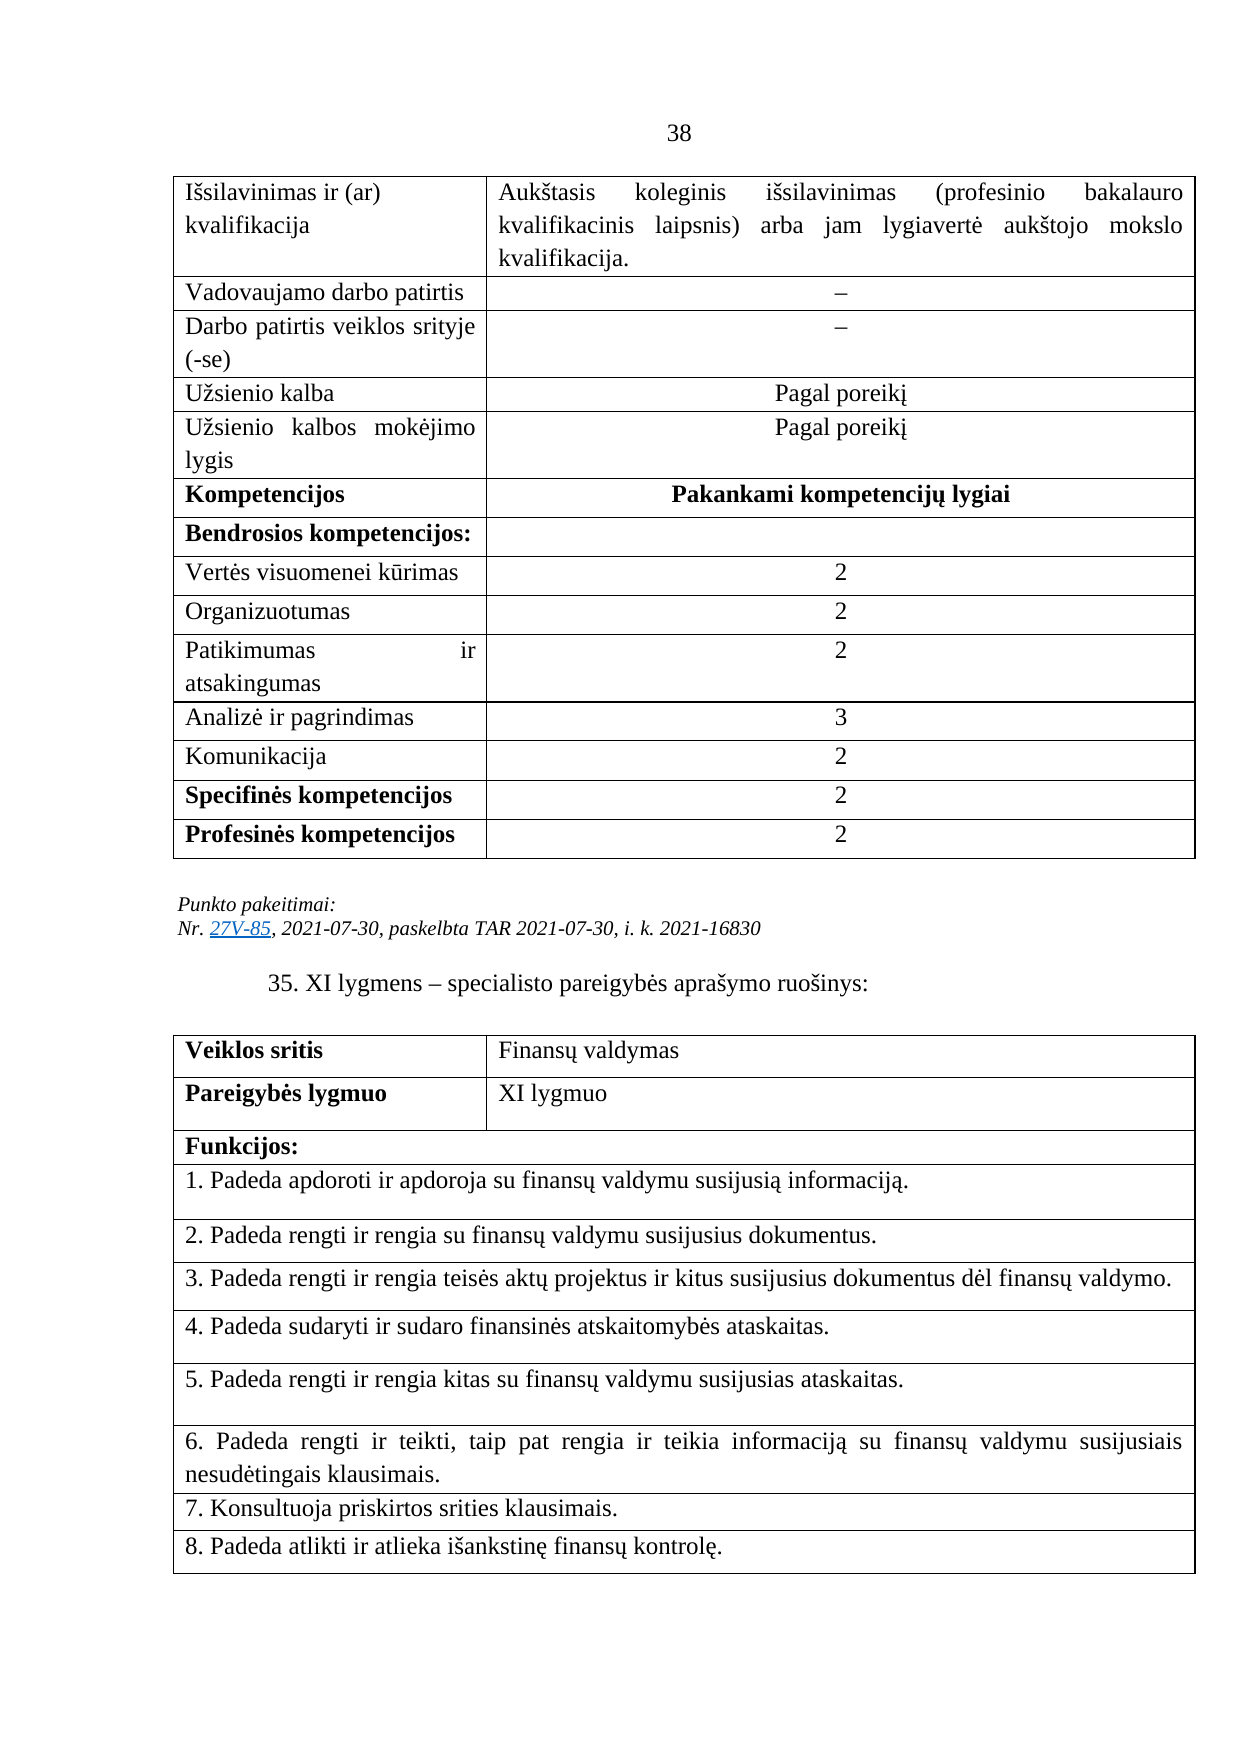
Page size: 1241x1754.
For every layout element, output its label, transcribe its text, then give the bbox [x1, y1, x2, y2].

text Punkto pakeitimai: [177, 892, 1181, 916]
table_cell XI lygmuo [487, 1078, 1194, 1130]
table_cell Patikimumas ir atsakingumas [174, 635, 486, 701]
table_cell – [487, 277, 1194, 310]
table_cell 2. Padeda rengti ir rengia su finansų valdymu susijusius dokumentus. [174, 1220, 1194, 1262]
table_cell Užsienio kalbos mokėjimo lygis [174, 412, 486, 478]
table_cell 2 [487, 781, 1194, 818]
table_cell Funkcijos: [174, 1131, 1194, 1164]
table_cell Užsienio kalba [174, 378, 486, 411]
table_cell 4. Padeda sudaryti ir sudaro finansinės atskaitomybės ataskaitas. [174, 1311, 1194, 1363]
table_cell Pakankami kompetencijų lygiai [487, 479, 1194, 517]
table_header Finansų valdymas [487, 1036, 1194, 1077]
table_cell 8. Padeda atlikti ir atlieka išankstinę finansų kontrolę. [174, 1531, 1194, 1573]
table_cell 2 [487, 557, 1194, 595]
table_cell Vertės visuomenei kūrimas [174, 557, 486, 595]
table_cell Išsilavinimas ir (ar) kvalifikacija [174, 177, 486, 276]
table_cell 2 [487, 741, 1194, 779]
table_cell Bendrosios kompetencijos: [174, 518, 486, 556]
table_cell Kompetencijos [174, 479, 486, 517]
table_cell Komunikacija [174, 741, 486, 779]
table_cell 5. Padeda rengti ir rengia kitas su finansų valdymu susijusias ataskaitas. [174, 1364, 1194, 1425]
table_header Veiklos sritis [174, 1036, 486, 1077]
table_cell 6. Padeda rengti ir teikti, taip pat rengia ir teikia informaciją su finansų valdymu susijusiais nesudėtingais klausimais. [174, 1426, 1194, 1492]
table_cell 3 [487, 703, 1194, 740]
table_cell Vadovaujamo darbo patirtis [174, 277, 486, 310]
table_cell Pagal poreikį [487, 412, 1194, 478]
table_cell Darbo patirtis veiklos srityje (-se) [174, 311, 486, 377]
table_cell 2 [487, 820, 1194, 858]
table_cell Pareigybės lygmuo [174, 1078, 486, 1130]
table_cell 3. Padeda rengti ir rengia teisės aktų projektus ir kitus susijusius dokumentus dėl finansų valdymo. [174, 1263, 1194, 1310]
table_cell Organizuotumas [174, 596, 486, 634]
table_cell 2 [487, 635, 1194, 701]
table_cell 2 [487, 596, 1194, 634]
table_cell [487, 518, 1194, 556]
table_cell 7. Konsultuoja priskirtos srities klausimais. [174, 1494, 1194, 1530]
text 35. XI lygmens – specialisto pareigybės aprašymo ruošinys: [177, 968, 1181, 997]
table_cell Specifinės kompetencijos [174, 781, 486, 818]
table_cell Profesinės kompetencijos [174, 820, 486, 858]
table_cell Analizė ir pagrindimas [174, 703, 486, 740]
table_cell Pagal poreikį [487, 378, 1194, 411]
table_cell Aukštasis koleginis išsilavinimas (profesinio bakalauro kvalifikacinis laipsnis) arba jam lygiavertė aukštojo mokslo kvalifikacija. [487, 177, 1194, 276]
table_cell 1. Padeda apdoroti ir apdoroja su finansų valdymu susijusią informaciją. [174, 1165, 1194, 1219]
table_cell – [487, 311, 1194, 377]
text Nr. 27V-85, 2021-07-30, paskelbta TAR 2021-07-30, i. k. 2021-16830 [177, 916, 1181, 940]
